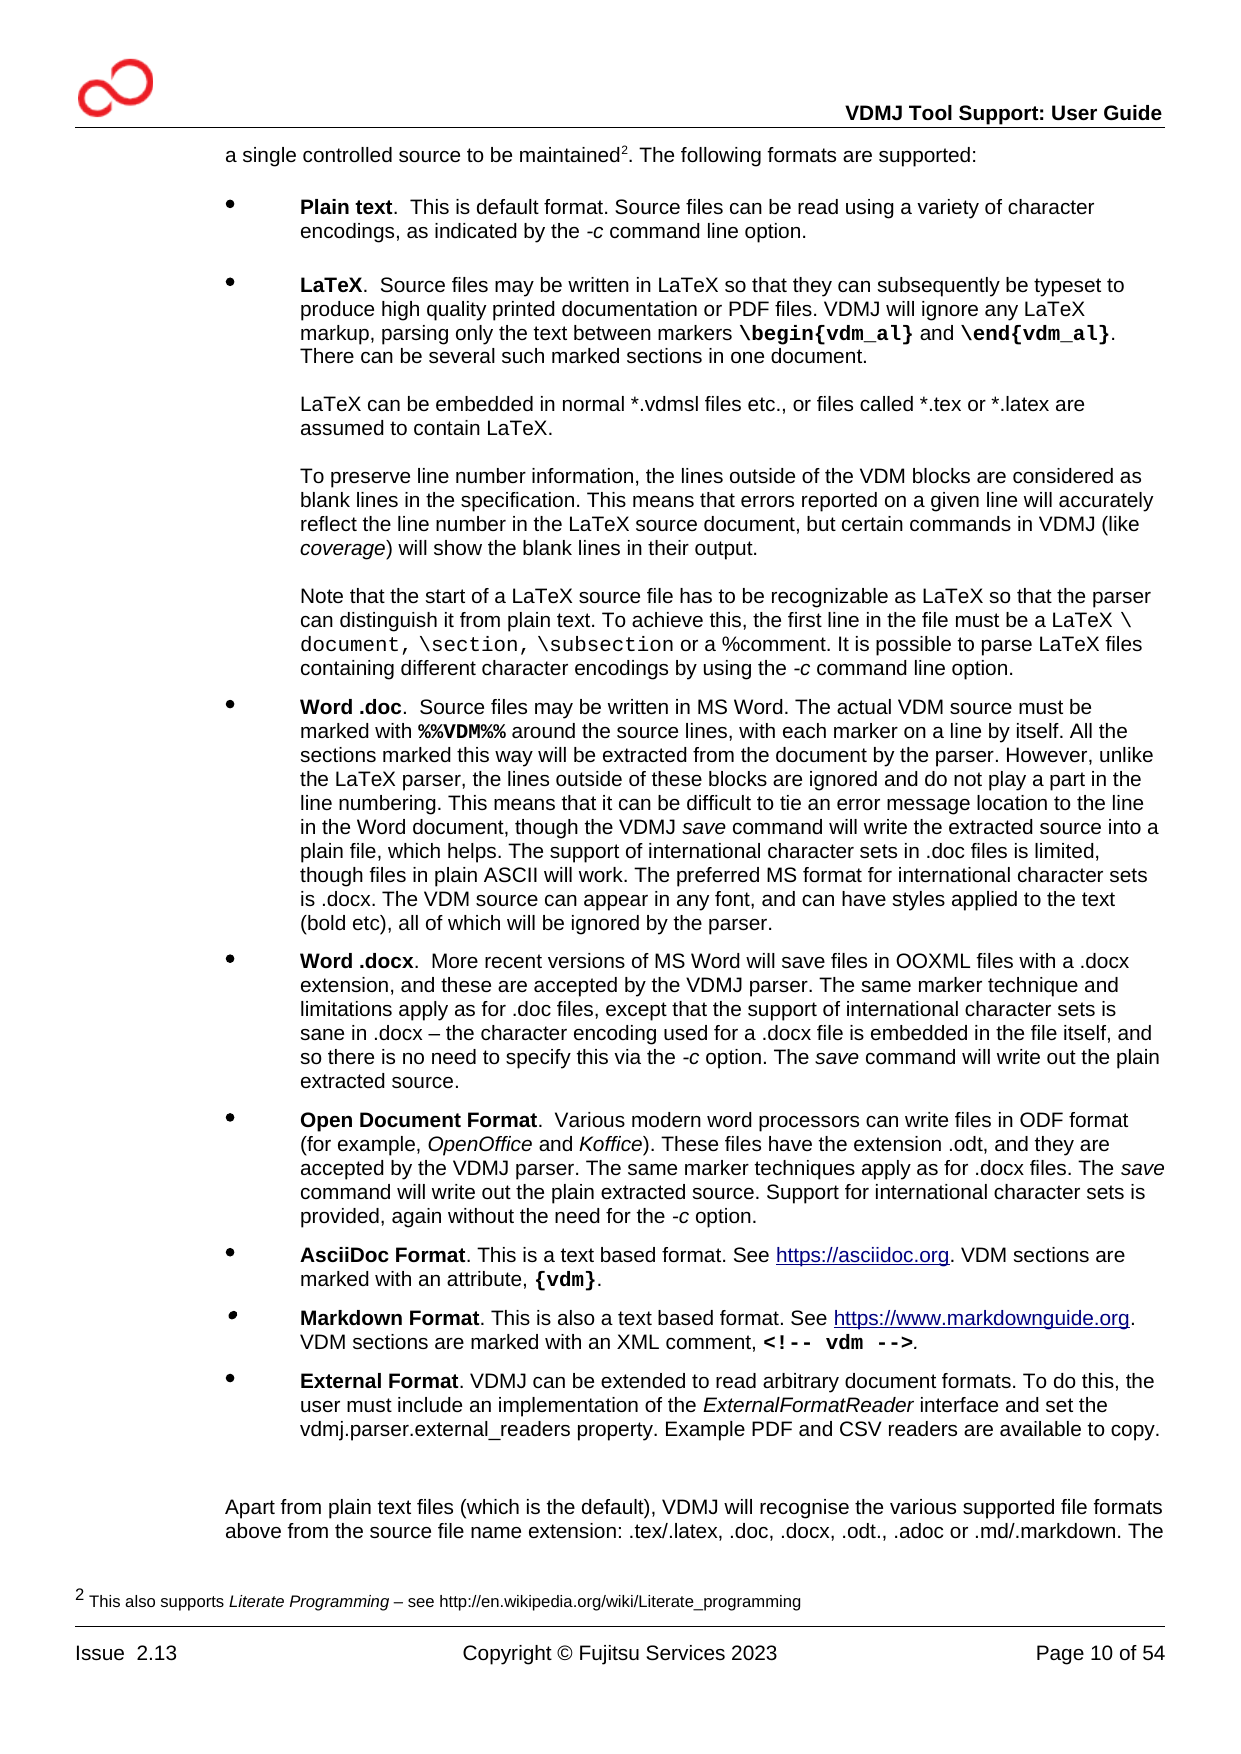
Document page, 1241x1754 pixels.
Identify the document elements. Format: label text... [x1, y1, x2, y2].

list Word .doc. Source files may be written in MS Word. The actual VDM source must be marked with %%VDM%% around the source lines, with each marker on a line by itself. All the sections marked this way will be extracted from the document by the parser. However, unlike the LaTeX parser, the lines outside of these blocks are ignored and do not play a part in the line numbering. This means that it can be difficult to tie an error message location to the line in the Word document, though the VDMJ save command will write the extracted source into a plain file, which helps. The support of international character sets in .doc files is limited, though files in plain ASCII will work. The preferred MS format for international character sets is .docx. The VDM source can appear in any font, and can have styles applied to the text (bold etc), all of which will be ignored by the parser. [225, 695, 1165, 935]
list AsciiDoc Format. This is a text based format. See https://asciidoc.org. VDM sections are marked with an attribute, {vdm}. [225, 1243, 1165, 1291]
text a single controlled source to be maintained. The following formats are supported: [225, 143, 1165, 167]
list Word .docx. More recent versions of MS Word will save files in OOXML files with a .docx extension, and these are accepted by the VDMJ parser. The same marker technique and limitations apply as for .doc files, except that the support of international character sets is sane in .docx – the character encoding used for a .docx file is embedded in the file itself, and so there is no need to specify this via the -c option. The save command will write out the plain extracted source. [225, 950, 1165, 1093]
text This also supports Literate Programming – see http://en.wikipedia.org/wiki/Literate_programming [75, 1592, 1165, 1611]
text Apart from plain text files (which is the default), VDMJ will recognise the various supported file formats above from the source file name extension: .tex/.latex, .doc, .docx, .odt., .adoc or .md/.markdown. The [225, 1495, 1165, 1543]
list LaTeX. Source files may be written in LaTeX so that they can subsequently be typeset to produce high quality printed documentation or PDF files. VDMJ will ignore any LaTeX markup, parsing only the text between markers \begin{vdm_al} and \end{vdm_al}. There can be several such marked sections in one document. LaTeX can be embedded in normal *.vdmsl files etc., or files called *.tex or *.latex are assumed to contain LaTeX. To preserve line number information, the lines outside of the VDM blocks are considered as blank lines in the specification. This means that errors reported on a given line will accurately reflect the line number in the LaTeX source document, but certain commands in VDMJ (like coverage) will show the blank lines in their output. Note that the start of a LaTeX source file has to be recognizable as LaTeX so that the parser can distinguish it from plain text. To achieve this, the first line in the file must be a LaTeX \document, \section, \subsection or a %comment. It is possible to parse LaTeX files containing different character encodings by using the -c command line option. [225, 273, 1165, 680]
picture [78, 52, 153, 127]
list Markdown Format. This is also a text based format. See https://www.markdownguide.org. VDM sections are marked with an XML comment, <!-- vdm -->. [225, 1306, 1165, 1354]
list Plain text. This is default format. Source files can be read using a variety of character encodings, as indicated by the -c command line option. [225, 195, 1165, 243]
list External Format. VDMJ can be extended to read arbitrary document formats. To do this, the user must include an implementation of the ExternalFormatReader interface and set the vdmj.parser.external_readers property. Example PDF and CSV readers are available to copy. [225, 1369, 1165, 1441]
list Open Document Format. Various modern word processors can write files in ODF format (for example, OpenOffice and Koffice). These files have the extension .odt, and they are accepted by the VDMJ parser. The same marker techniques apply as for .docx files. The save command will write out the plain extracted source. Support for international character sets is provided, again without the need for the -c option. [225, 1108, 1165, 1228]
